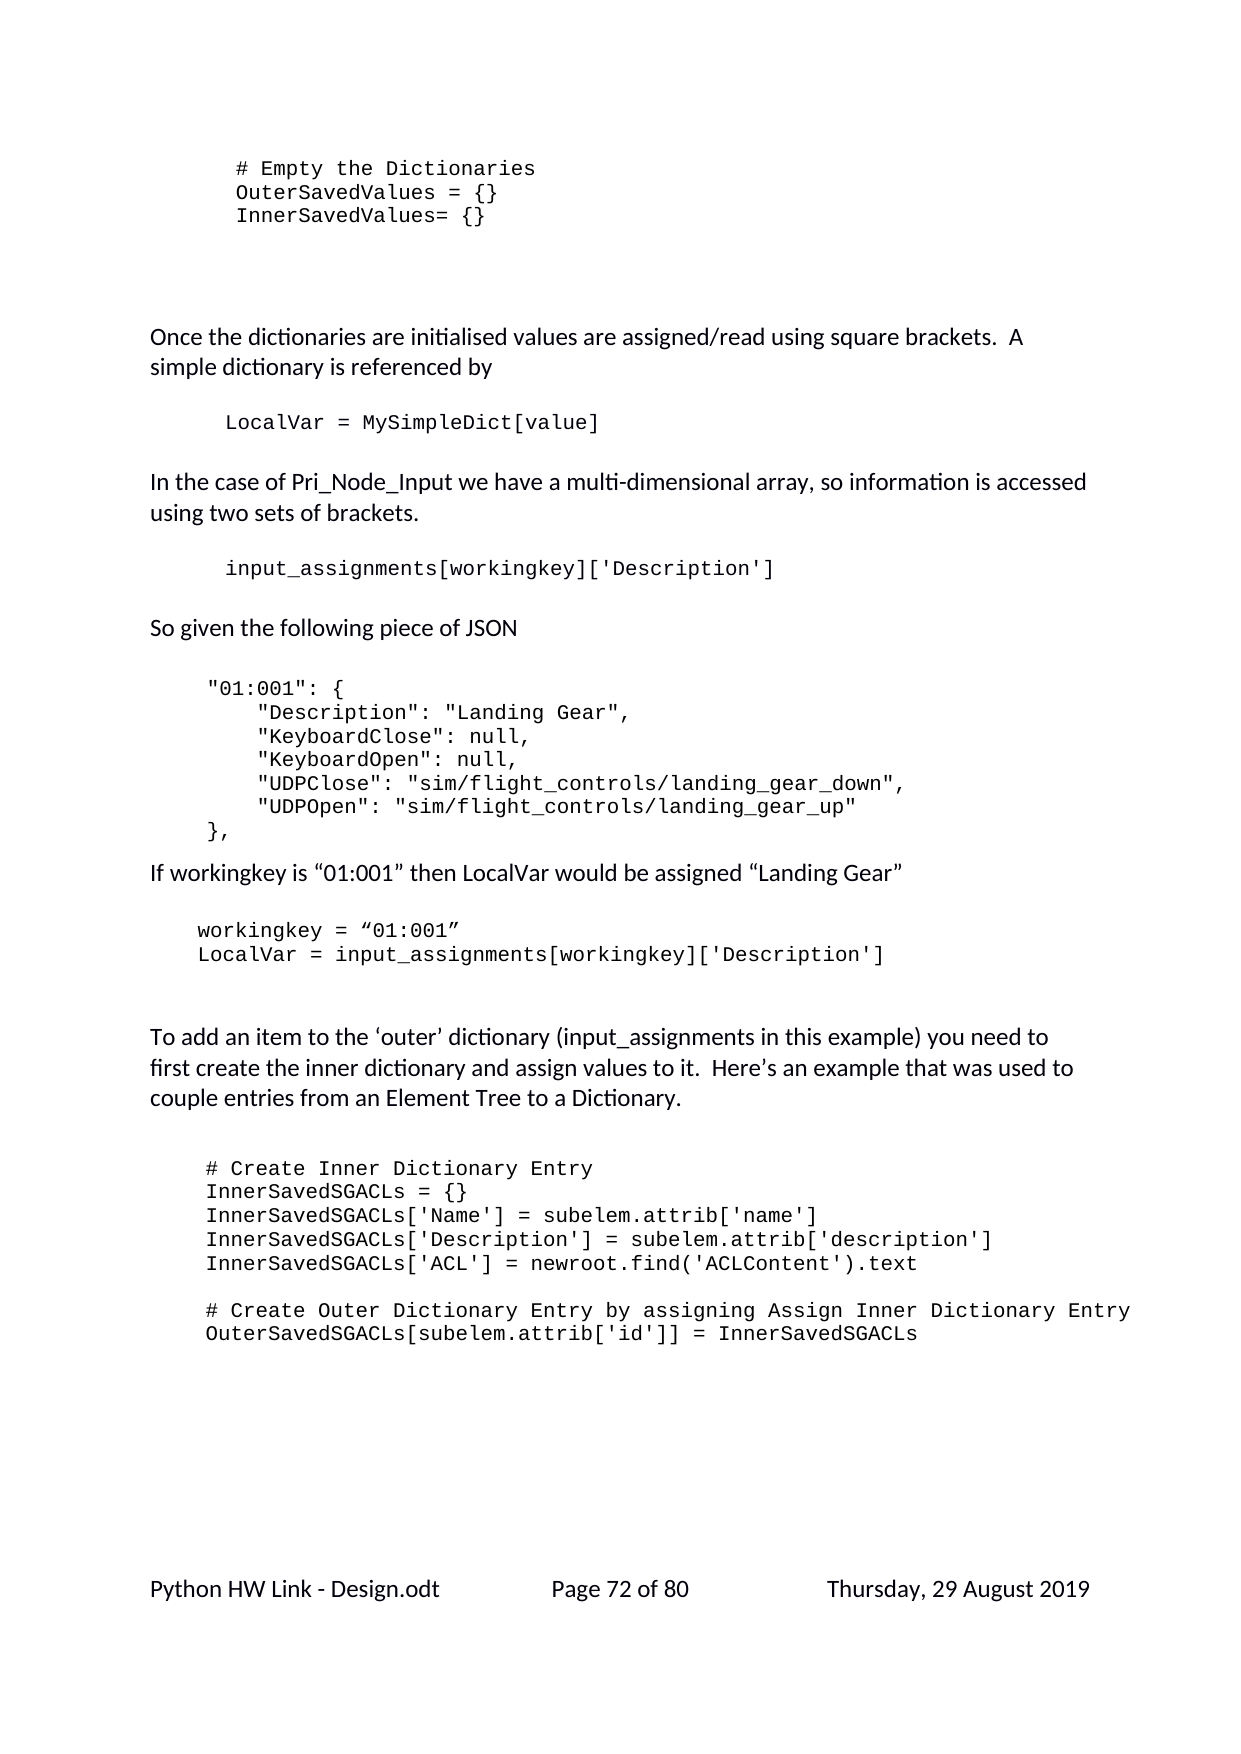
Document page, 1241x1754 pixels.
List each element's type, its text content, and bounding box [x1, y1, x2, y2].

text To add an item to the ‘outer’ dictionary (input_assignments in this example) you need to first create the inner dictionary and assign values to it. Here’s an example that was used to couple entries from an Element Tree to a Dictionary. [150, 888, 1090, 1113]
text So given the following piece of JSON [150, 612, 1090, 643]
text Once the dictionaries are initialised values are assigned/read using square brackets. A simple dictionary is referenced by [150, 321, 1090, 382]
text LocalVar = MySimpleDict[value] [150, 412, 1090, 436]
text input_assignments[workingkey]['Description'] [150, 558, 1090, 582]
text If workingkey is “01:001” then LocalVar would be assigned “Landing Gear” [150, 673, 1090, 888]
text In the case of Pri_Node_Input we have a multi-dimensional array, so information is accessed using two sets of brackets. [150, 467, 1090, 528]
